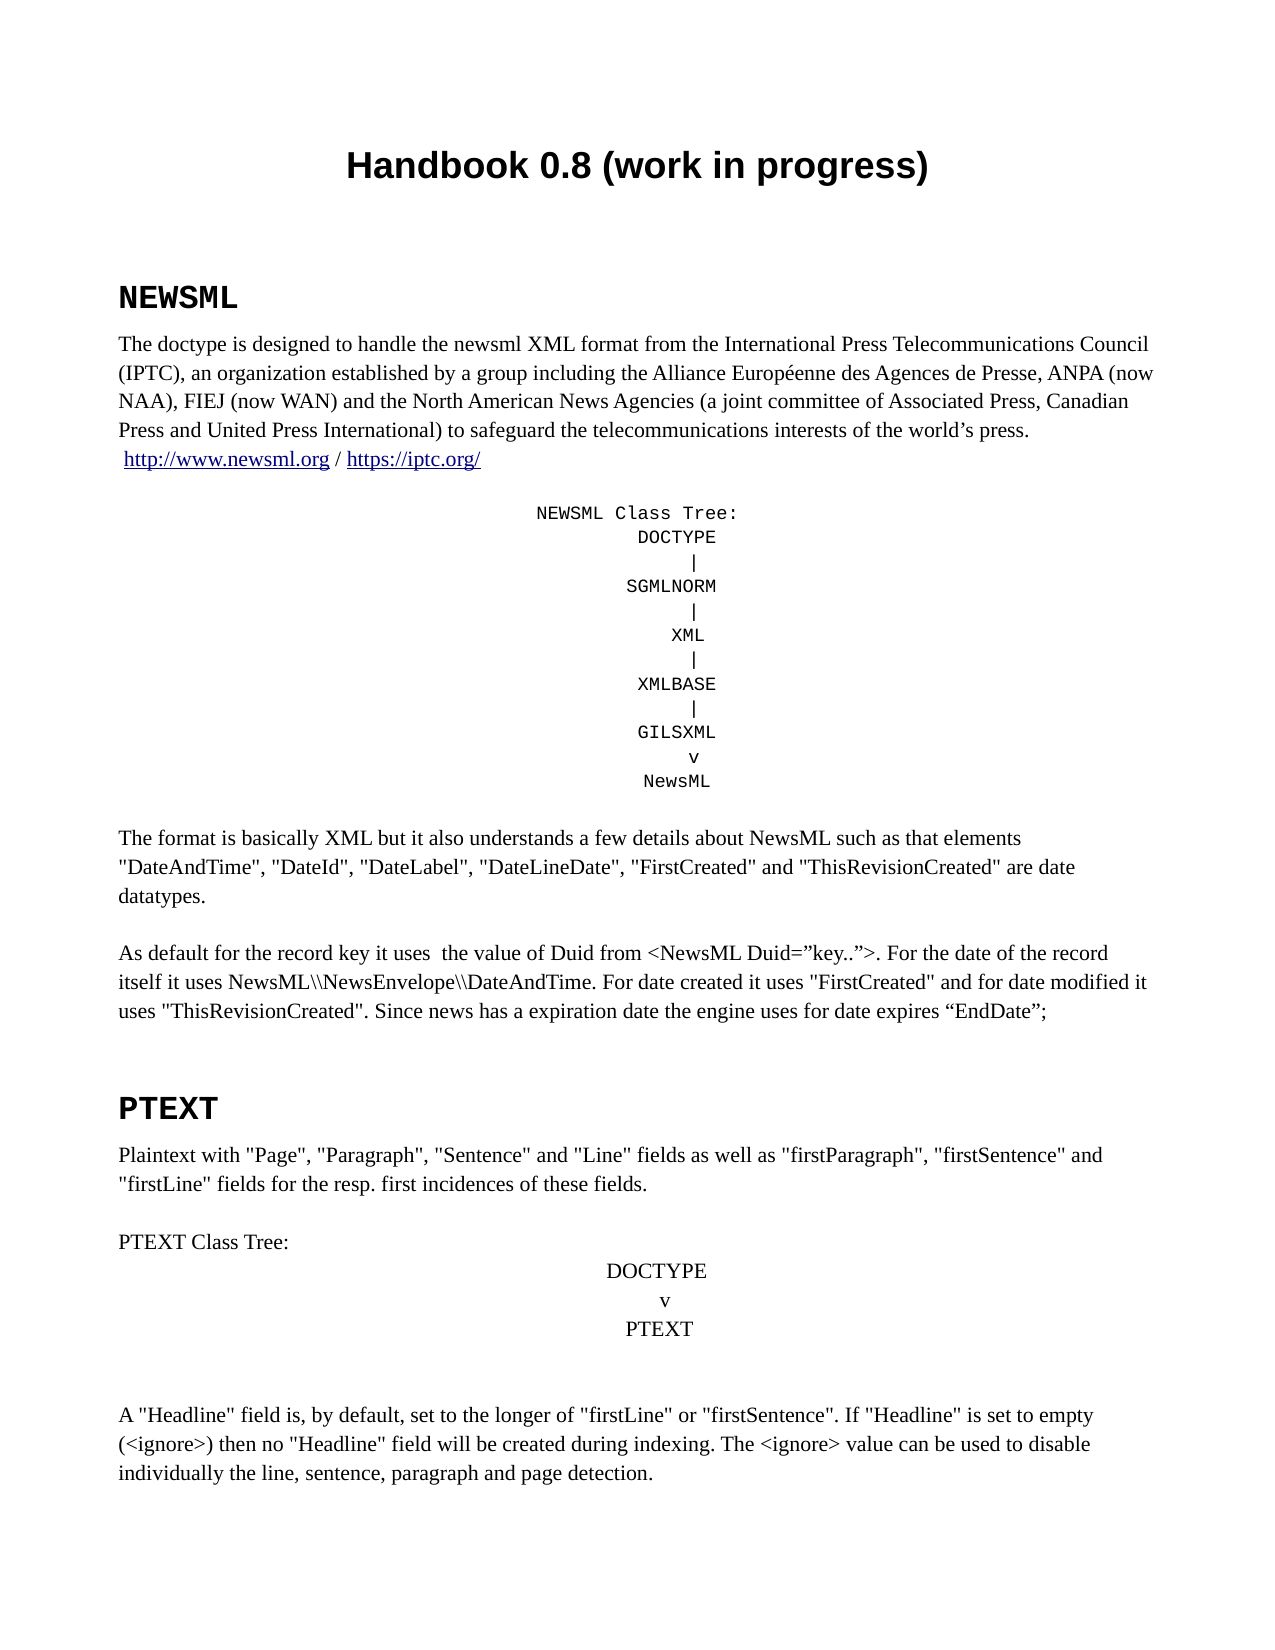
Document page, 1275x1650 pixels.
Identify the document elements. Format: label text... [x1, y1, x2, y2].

subtitle PTEXT [118, 1092, 1157, 1130]
text PTEXT Class Tree: [118, 1229, 1157, 1254]
text NEWSML Class Tree: [118, 504, 1157, 525]
text PTEXT [118, 1316, 1157, 1341]
text v [118, 1287, 1157, 1312]
text | [118, 601, 1157, 623]
text The format is basically XML but it also understands a few details about NewsML such as that elements "DateAndTime", "DateId", "DateLabel", "DateLineDate", "FirstCreated" and "ThisRevisionCreated" are date datatypes. [118, 825, 1157, 908]
text GILSXML [118, 723, 1157, 744]
text XML [118, 626, 1157, 647]
text | [118, 553, 1157, 574]
text SGMLNORM [118, 577, 1157, 598]
text As default for the record key it uses the value of Duid from <NewsML Duid=”key..”>. For the date of the record itself it uses NewsML\\NewsEnvelope\\DateAndTime. For date created it uses "FirstCreated" and for date modified it uses "ThisRevisionCreated". Since news has a expiration date the engine uses for date expires “EndDate”; [118, 940, 1157, 1023]
text v [118, 748, 1157, 769]
text XMLBASE [118, 674, 1157, 696]
text Plaintext with "Page", "Paragraph", "Sentence" and "Line" fields as well as "firstParagraph", "firstSentence" and "firstLine" fields for the resp. first incidences of these fields. [118, 1142, 1157, 1196]
text The doctype is designed to handle the newsml XML format from the International Press Telecommunications Council (IPTC), an organization established by a group including the Alliance Européenne des Agences de Presse, ANPA (now NAA), FIEJ (now WAN) and the North American News Agencies (a joint committee of Associated Press, Canadian Press and United Press International) to safeguard the telecommunications interests of the world’s press. [118, 331, 1157, 443]
text DOCTYPE [118, 528, 1157, 549]
text NewsML [118, 772, 1157, 793]
text A "Headline" field is, by default, set to the longer of "firstLine" or "firstSentence". If "Headline" is set to empty (<ignore>) then no "Headline" field will be created during indexing. The <ignore> value can be used to disable individually the line, sentence, paragraph and page detection. [118, 1402, 1157, 1485]
subtitle NEWSML [118, 280, 1157, 318]
text | [118, 699, 1157, 720]
text http://www.newsml.org / https://iptc.org/ [118, 446, 1157, 472]
text | [118, 650, 1157, 671]
text DOCTYPE [118, 1258, 1157, 1283]
